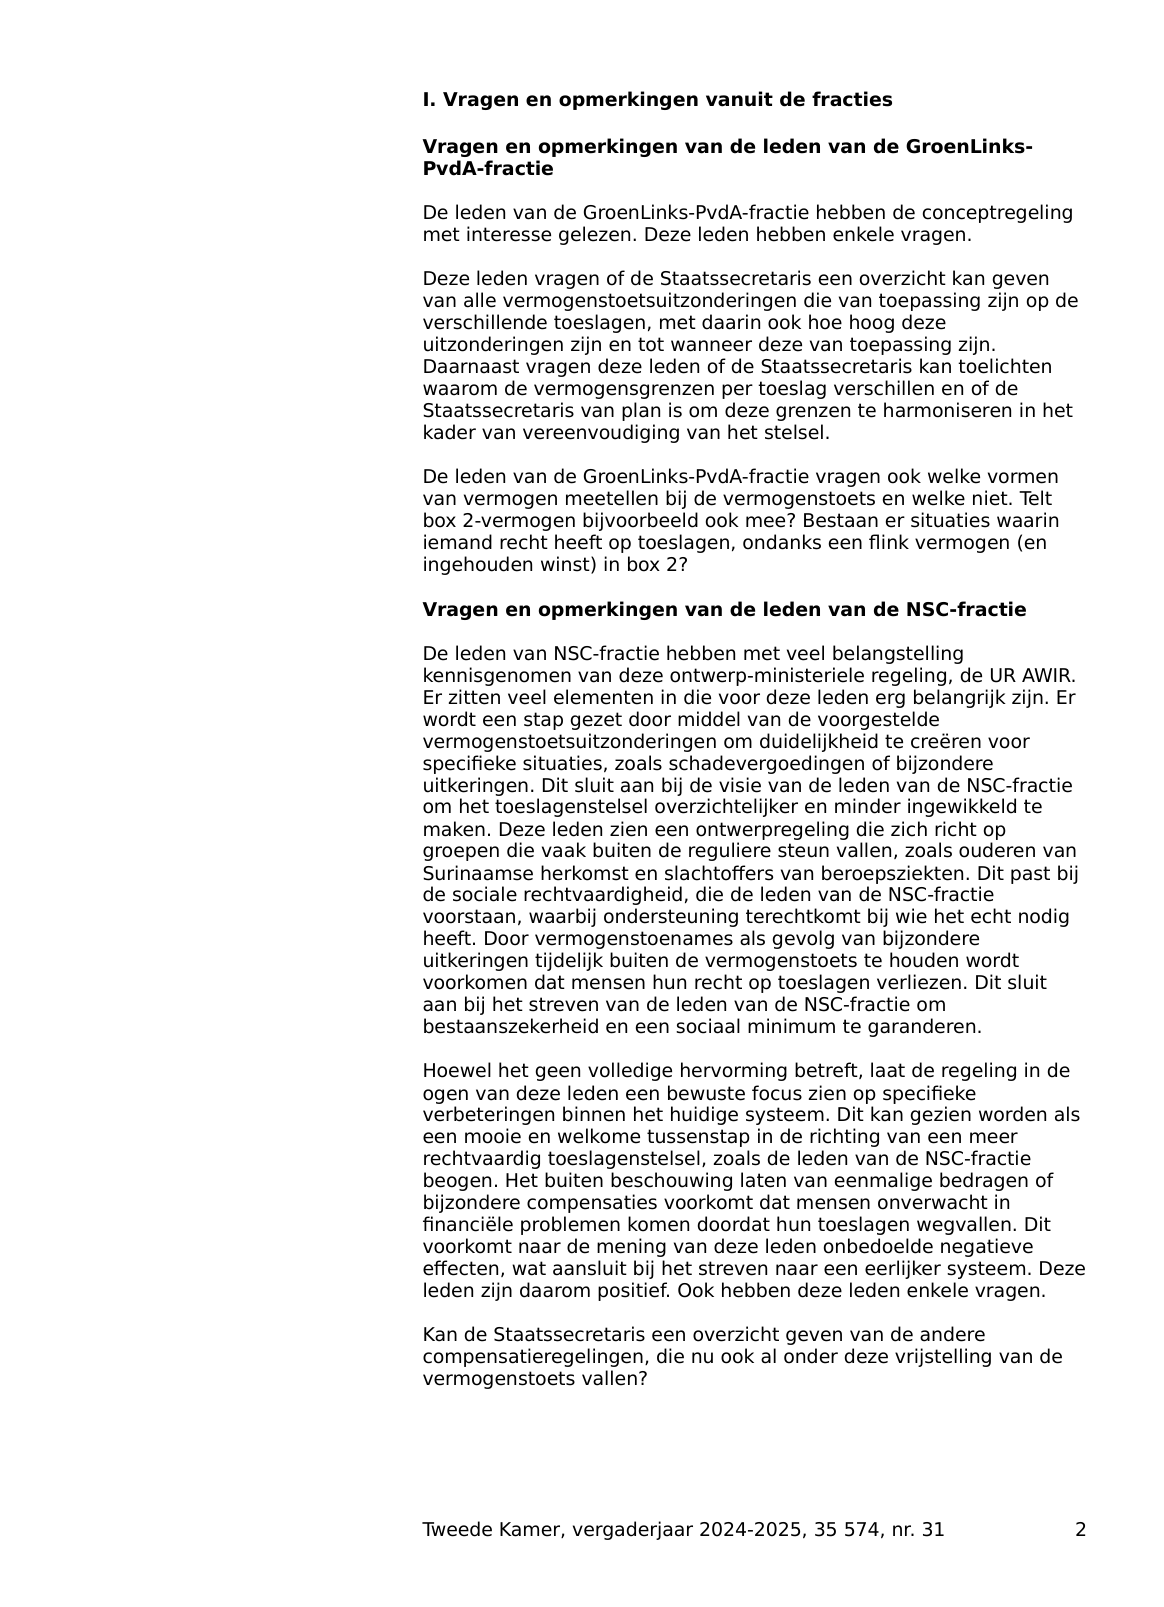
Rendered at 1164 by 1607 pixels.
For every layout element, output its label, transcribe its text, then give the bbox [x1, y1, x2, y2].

subtitle I. Vragen en opmerkingen vanuit de fracties [422, 89, 1087, 111]
subtitle Vragen en opmerkingen van de leden van de NSC-fractie [422, 598, 1087, 620]
text Deze leden vragen of de Staatssecretaris een overzicht kan geven van alle vermogenstoetsuitzonderingen die van toepassing zijn op de verschillende toeslagen, met daarin ook hoe hoog deze uitzonderingen zijn en tot wanneer deze van toepassing zijn. Daarnaast vragen deze leden of de Staatssecretaris kan toelichten waarom de vermogensgrenzen per toeslag verschillen en of de Staatssecretaris van plan is om deze grenzen te harmoniseren in het kader van vereenvoudiging van het stelsel. [422, 268, 1087, 444]
subtitle Vragen en opmerkingen van de leden van de GroenLinks-PvdA-fractie [422, 136, 1087, 180]
text Kan de Staatssecretaris een overzicht geven van de andere compensatieregelingen, die nu ook al onder deze vrijstelling van de vermogenstoets vallen? [422, 1324, 1087, 1390]
text De leden van NSC-fractie hebben met veel belangstelling kennisgenomen van deze ontwerp-ministeriele regeling, de UR AWIR. Er zitten veel elementen in die voor deze leden erg belangrijk zijn. Er wordt een stap gezet door middel van de voorgestelde vermogenstoetsuitzonderingen om duidelijkheid te creëren voor specifieke situaties, zoals schadevergoedingen of bijzondere uitkeringen. Dit sluit aan bij de visie van de leden van de NSC-fractie om het toeslagenstelsel overzichtelijker en minder ingewikkeld te maken. Deze leden zien een ontwerpregeling die zich richt op groepen die vaak buiten de reguliere steun vallen, zoals ouderen van Surinaamse herkomst en slachtoffers van beroepsziekten. Dit past bij de sociale rechtvaardigheid, die de leden van de NSC-fractie voorstaan, waarbij ondersteuning terechtkomt bij wie het echt nodig heeft. Door vermogenstoenames als gevolg van bijzondere uitkeringen tijdelijk buiten de vermogenstoets te houden wordt voorkomen dat mensen hun recht op toeslagen verliezen. Dit sluit aan bij het streven van de leden van de NSC-fractie om bestaanszekerheid en een sociaal minimum te garanderen. [422, 643, 1087, 1038]
text Hoewel het geen volledige hervorming betreft, laat de regeling in de ogen van deze leden een bewuste focus zien op specifieke verbeteringen binnen het huidige systeem. Dit kan gezien worden als een mooie en welkome tussenstap in de richting van een meer rechtvaardig toeslagenstelsel, zoals de leden van de NSC-fractie beogen. Het buiten beschouwing laten van eenmalige bedragen of bijzondere compensaties voorkomt dat mensen onverwacht in financiële problemen komen doordat hun toeslagen wegvallen. Dit voorkomt naar de mening van deze leden onbedoelde negatieve effecten, wat aansluit bij het streven naar een eerlijker systeem. Deze leden zijn daarom positief. Ook hebben deze leden enkele vragen. [422, 1060, 1087, 1302]
text De leden van de GroenLinks-PvdA-fractie hebben de conceptregeling met interesse gelezen. Deze leden hebben enkele vragen. [422, 202, 1087, 246]
text De leden van de GroenLinks-PvdA-fractie vragen ook welke vormen van vermogen meetellen bij de vermogenstoets en welke niet. Telt box 2-vermogen bijvoorbeeld ook mee? Bestaan er situaties waarin iemand recht heeft op toeslagen, ondanks een flink vermogen (en ingehouden winst) in box 2? [422, 466, 1087, 576]
